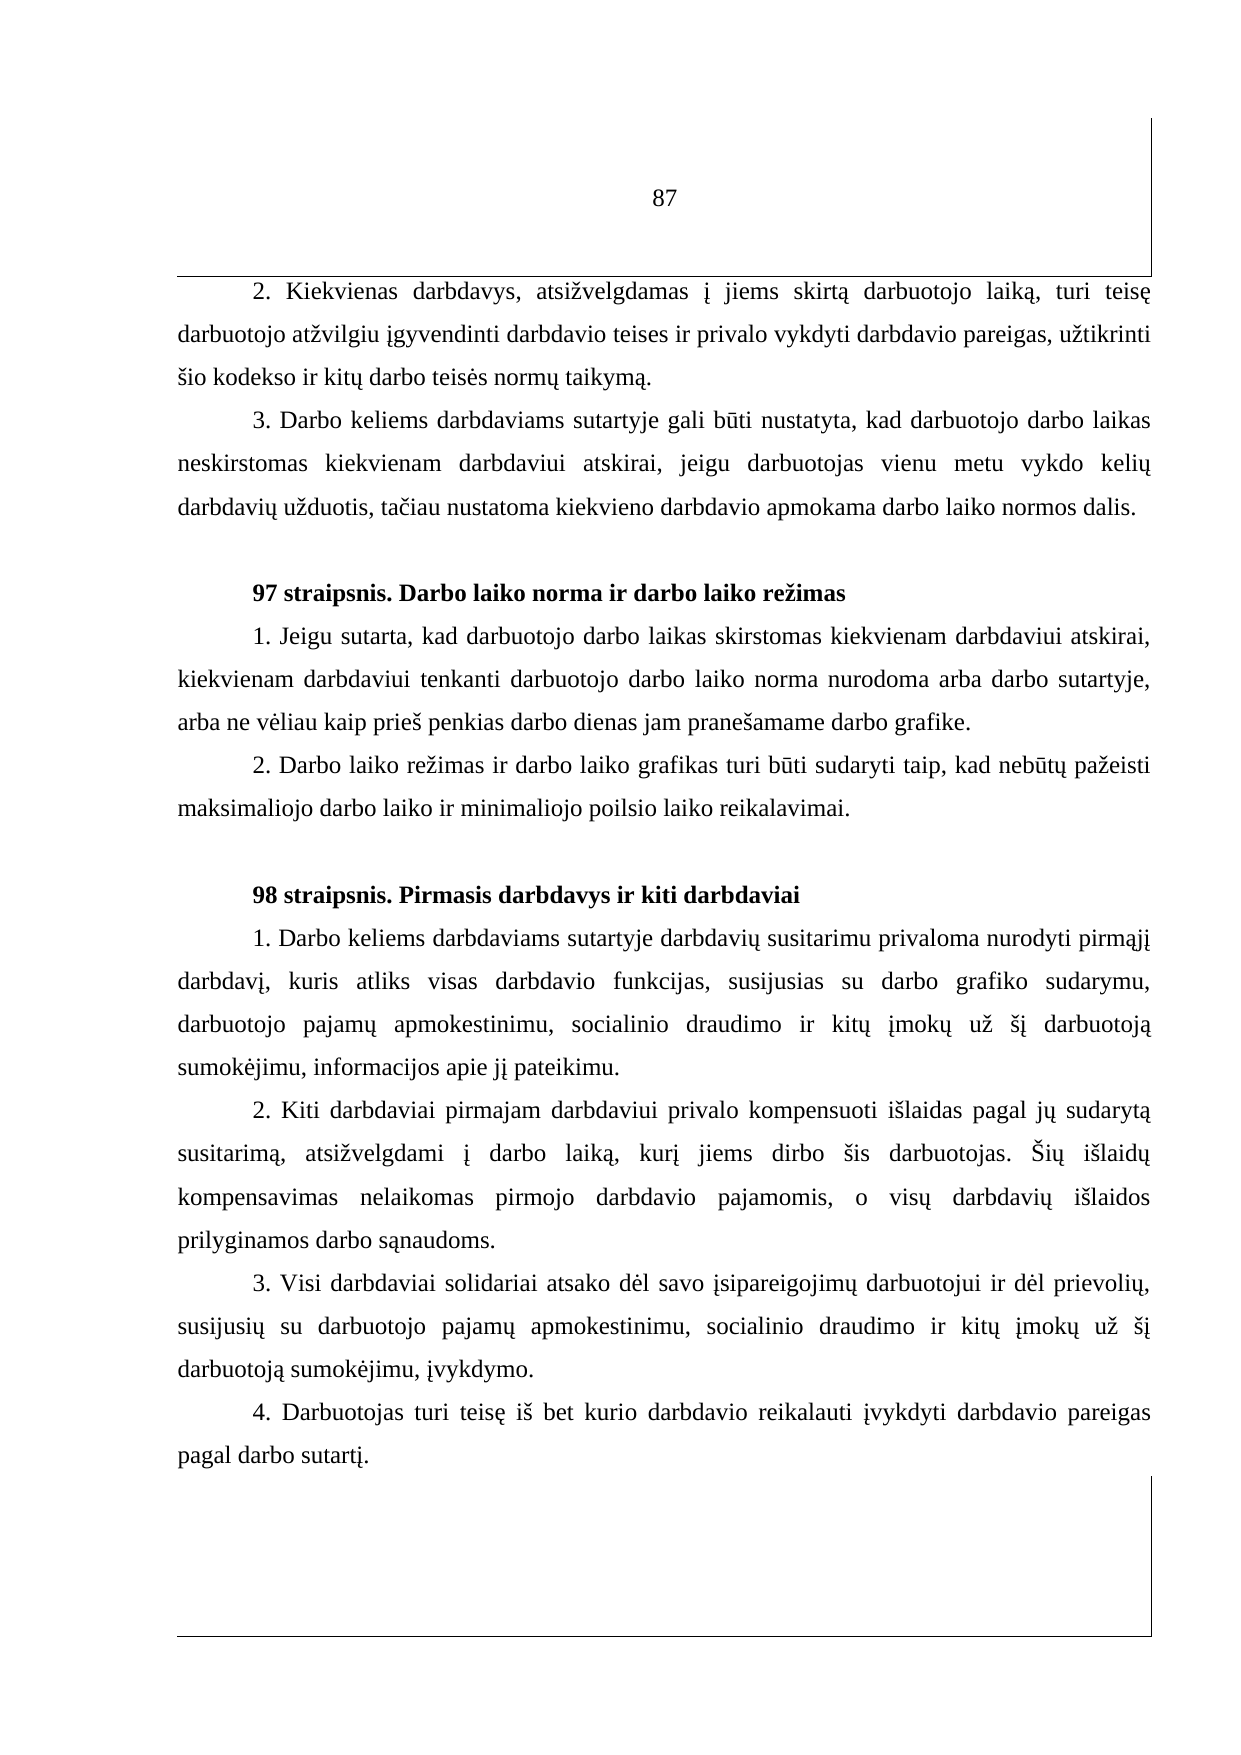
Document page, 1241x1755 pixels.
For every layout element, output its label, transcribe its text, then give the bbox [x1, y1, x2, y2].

text 2. Kiekvienas darbdavys, atsižvelgdamas į jiems skirtą darbuotojo laiką, turi teisę darbuotojo atžvilgiu įgyvendinti darbdavio teises ir privalo vykdyti darbdavio pareigas, užtikrinti šio kodekso ir kitų darbo teisės normų taikymą. [177, 276, 1152, 391]
text 4. Darbuotojas turi teisę iš bet kurio darbdavio reikalauti įvykdyti darbdavio pareigas pagal darbo sutartį. [177, 1397, 1152, 1469]
text 1. Jeigu sutarta, kad darbuotojo darbo laikas skirstomas kiekvienam darbdaviui atskirai, kiekvienam darbdaviui tenkanti darbuotojo darbo laiko norma nurodoma arba darbo sutartyje, arba ne vėliau kaip prieš penkias darbo dienas jam pranešamame darbo grafike. [177, 621, 1152, 736]
text 2. Kiti darbdaviai pirmajam darbdaviui privalo kompensuoti išlaidas pagal jų sudarytą susitarimą, atsižvelgdami į darbo laiką, kurį jiems dirbo šis darbuotojas. Šių išlaidų kompensavimas nelaikomas pirmojo darbdavio pajamomis, o visų darbdavių išlaidos prilyginamos darbo sąnaudoms. [177, 1095, 1152, 1253]
subtitle 98 straipsnis. Pirmasis darbdavys ir kiti darbdaviai [177, 880, 1152, 908]
subtitle 97 straipsnis. Darbo laiko norma ir darbo laiko režimas [177, 578, 1152, 607]
text 3. Visi darbdaviai solidariai atsako dėl savo įsipareigojimų darbuotojui ir dėl prievolių, susijusių su darbuotojo pajamų apmokestinimu, socialinio draudimo ir kitų įmokų už šį darbuotoją sumokėjimu, įvykdymo. [177, 1268, 1152, 1383]
text 2. Darbo laiko režimas ir darbo laiko grafikas turi būti sudaryti taip, kad nebūtų pažeisti maksimaliojo darbo laiko ir minimaliojo poilsio laiko reikalavimai. [177, 750, 1152, 822]
text 1. Darbo keliems darbdaviams sutartyje darbdavių susitarimu privaloma nurodyti pirmąjį darbdavį, kuris atliks visas darbdavio funkcijas, susijusias su darbo grafiko sudarymu, darbuotojo pajamų apmokestinimu, socialinio draudimo ir kitų įmokų už šį darbuotoją sumokėjimu, informacijos apie jį pateikimu. [177, 923, 1152, 1081]
text 3. Darbo keliems darbdaviams sutartyje gali būti nustatyta, kad darbuotojo darbo laikas neskirstomas kiekvienam darbdaviui atskirai, jeigu darbuotojas vienu metu vykdo kelių darbdavių užduotis, tačiau nustatoma kiekvieno darbdavio apmokama darbo laiko normos dalis. [177, 405, 1152, 520]
